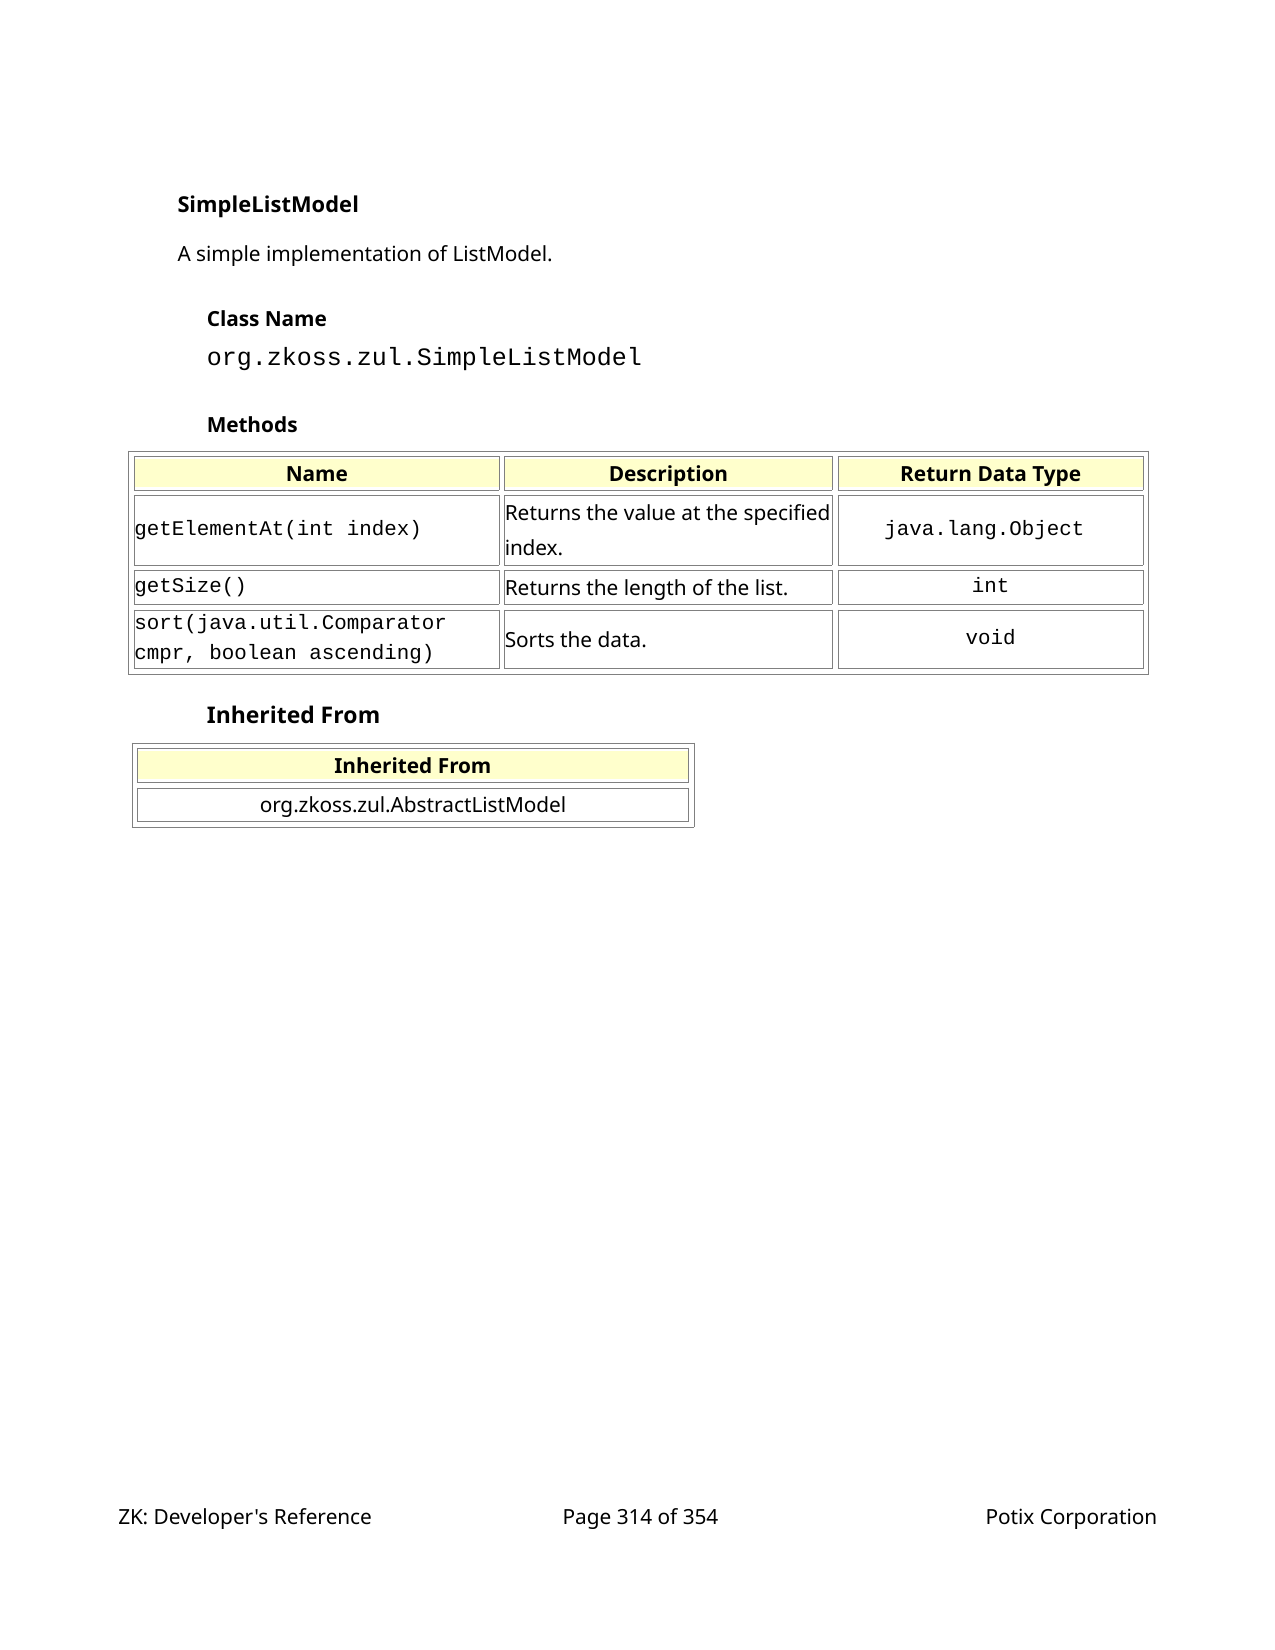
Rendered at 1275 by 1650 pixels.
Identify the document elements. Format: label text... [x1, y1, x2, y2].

text A simple implementation of ListModel. [177, 239, 1157, 268]
table_header Return Data Type [835, 452, 1146, 490]
table_header Description [502, 452, 835, 490]
table_cell org.zkoss.zul.AbstractListModel [134, 782, 691, 821]
table_cell Sorts the data. [502, 604, 835, 668]
text org.zkoss.zul.SimpleListModel [207, 345, 1157, 373]
table_header Inherited From [134, 744, 691, 782]
table_cell Returns the value at the specified index. [502, 490, 835, 565]
subtitle Class Name [207, 304, 1157, 333]
table_cell java.lang.Object [835, 490, 1146, 565]
table_header Name [131, 452, 502, 490]
table_cell getElementAt(int index) [131, 490, 502, 565]
table_cell sort(java.util.Comparator cmpr, boolean ascending) [131, 604, 502, 668]
subtitle Methods [207, 410, 1157, 438]
subtitle SimpleListModel [177, 189, 1157, 219]
table_cell int [835, 565, 1146, 604]
table_cell void [835, 604, 1146, 668]
table_cell getSize() [131, 565, 502, 604]
table_cell Returns the length of the list. [502, 565, 835, 604]
subtitle Inherited From [207, 699, 1157, 730]
